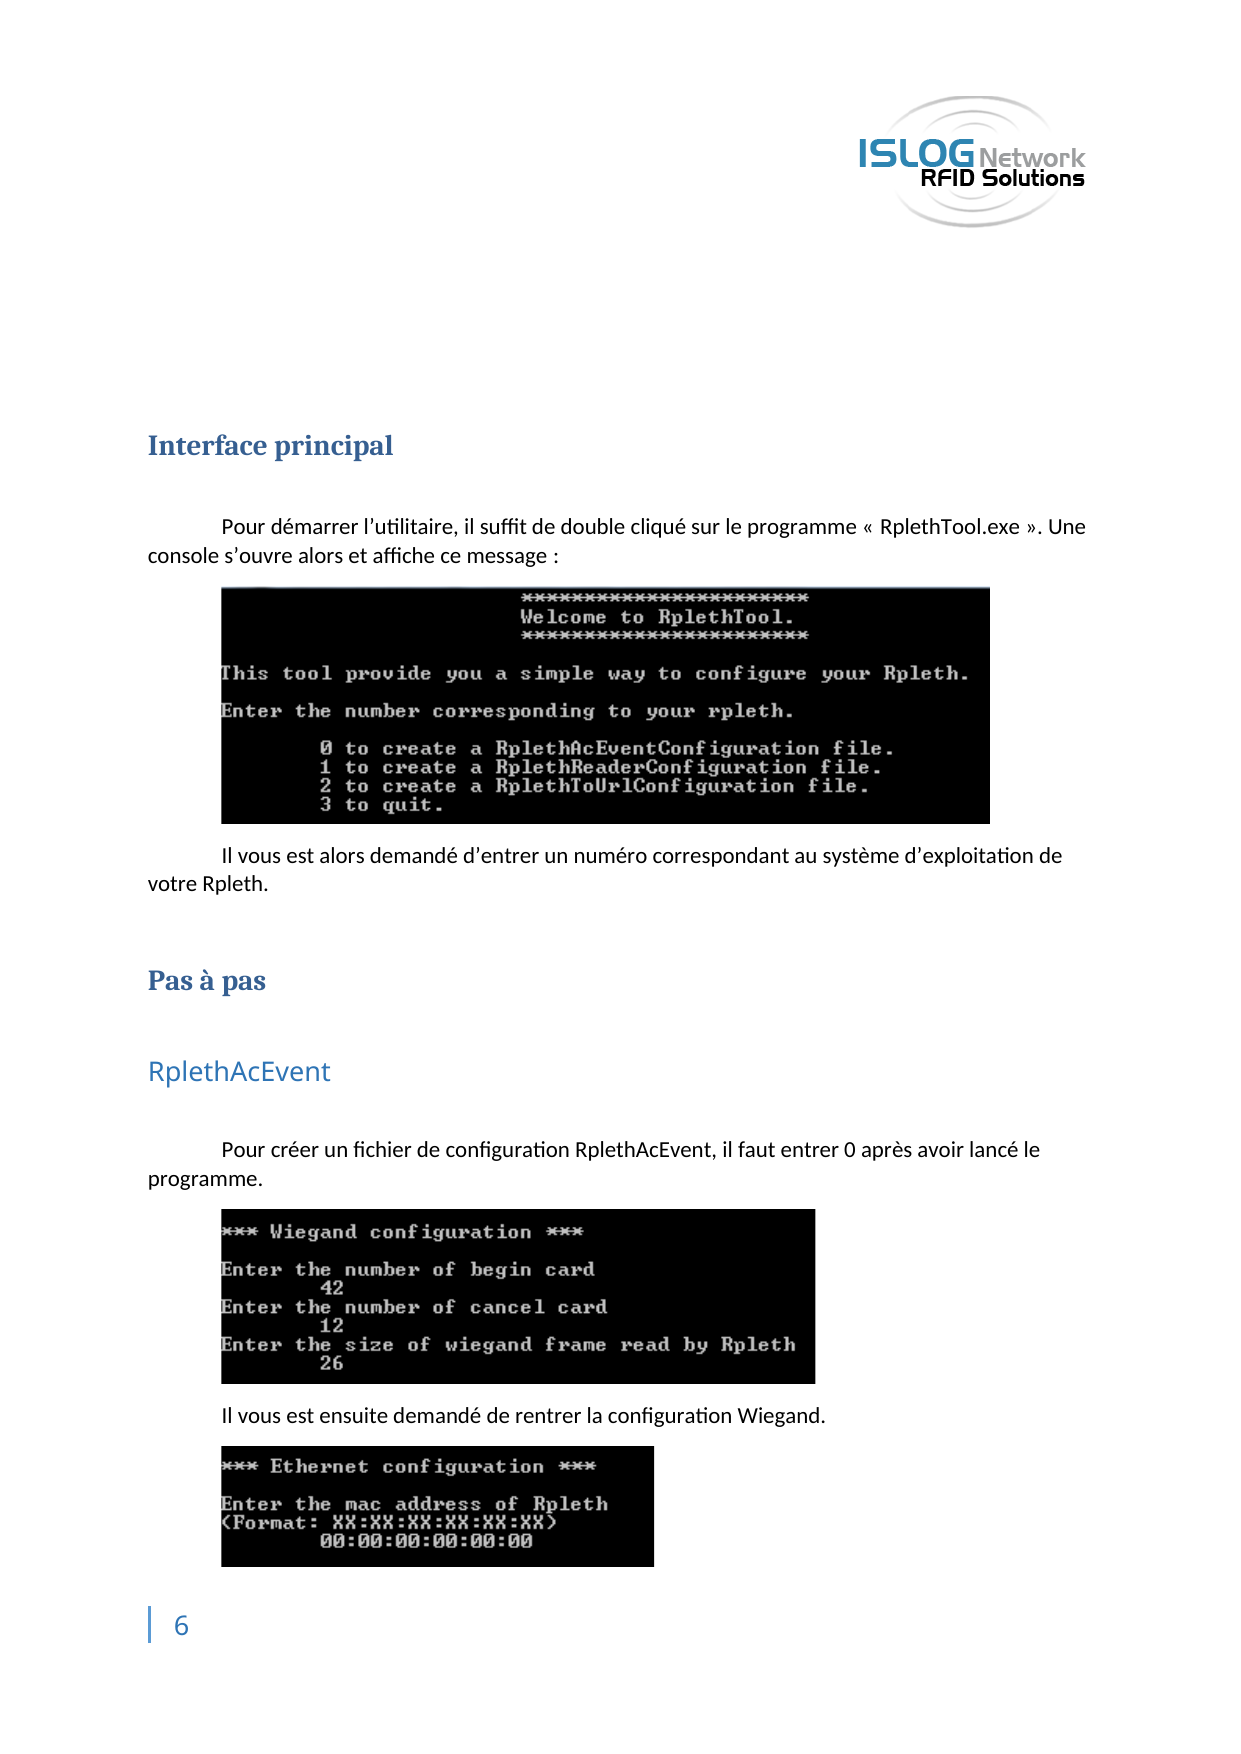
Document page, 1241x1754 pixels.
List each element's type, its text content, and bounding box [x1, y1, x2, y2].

text Pour créer un fichier de configuration RplethAcEvent, il faut entrer 0 après avoir lancé le programme. [148, 1135, 1093, 1192]
text Pour démarrer l’utilitaire, il suffit de double cliqué sur le programme « RplethTool.exe ». Une console s’ouvre alors et affiche ce message : [148, 512, 1093, 569]
subtitle Pas à pas [148, 964, 1093, 998]
text Il vous est ensuite demandé de rentrer la configuration Wiegand. [148, 1401, 1093, 1429]
text Il vous est alors demandé d’entrer un numéro correspondant au système d’exploitation de votre Rpleth. [148, 841, 1093, 897]
subtitle Interface principal [148, 429, 1093, 462]
subtitle RplethAcEvent [148, 1052, 1093, 1089]
